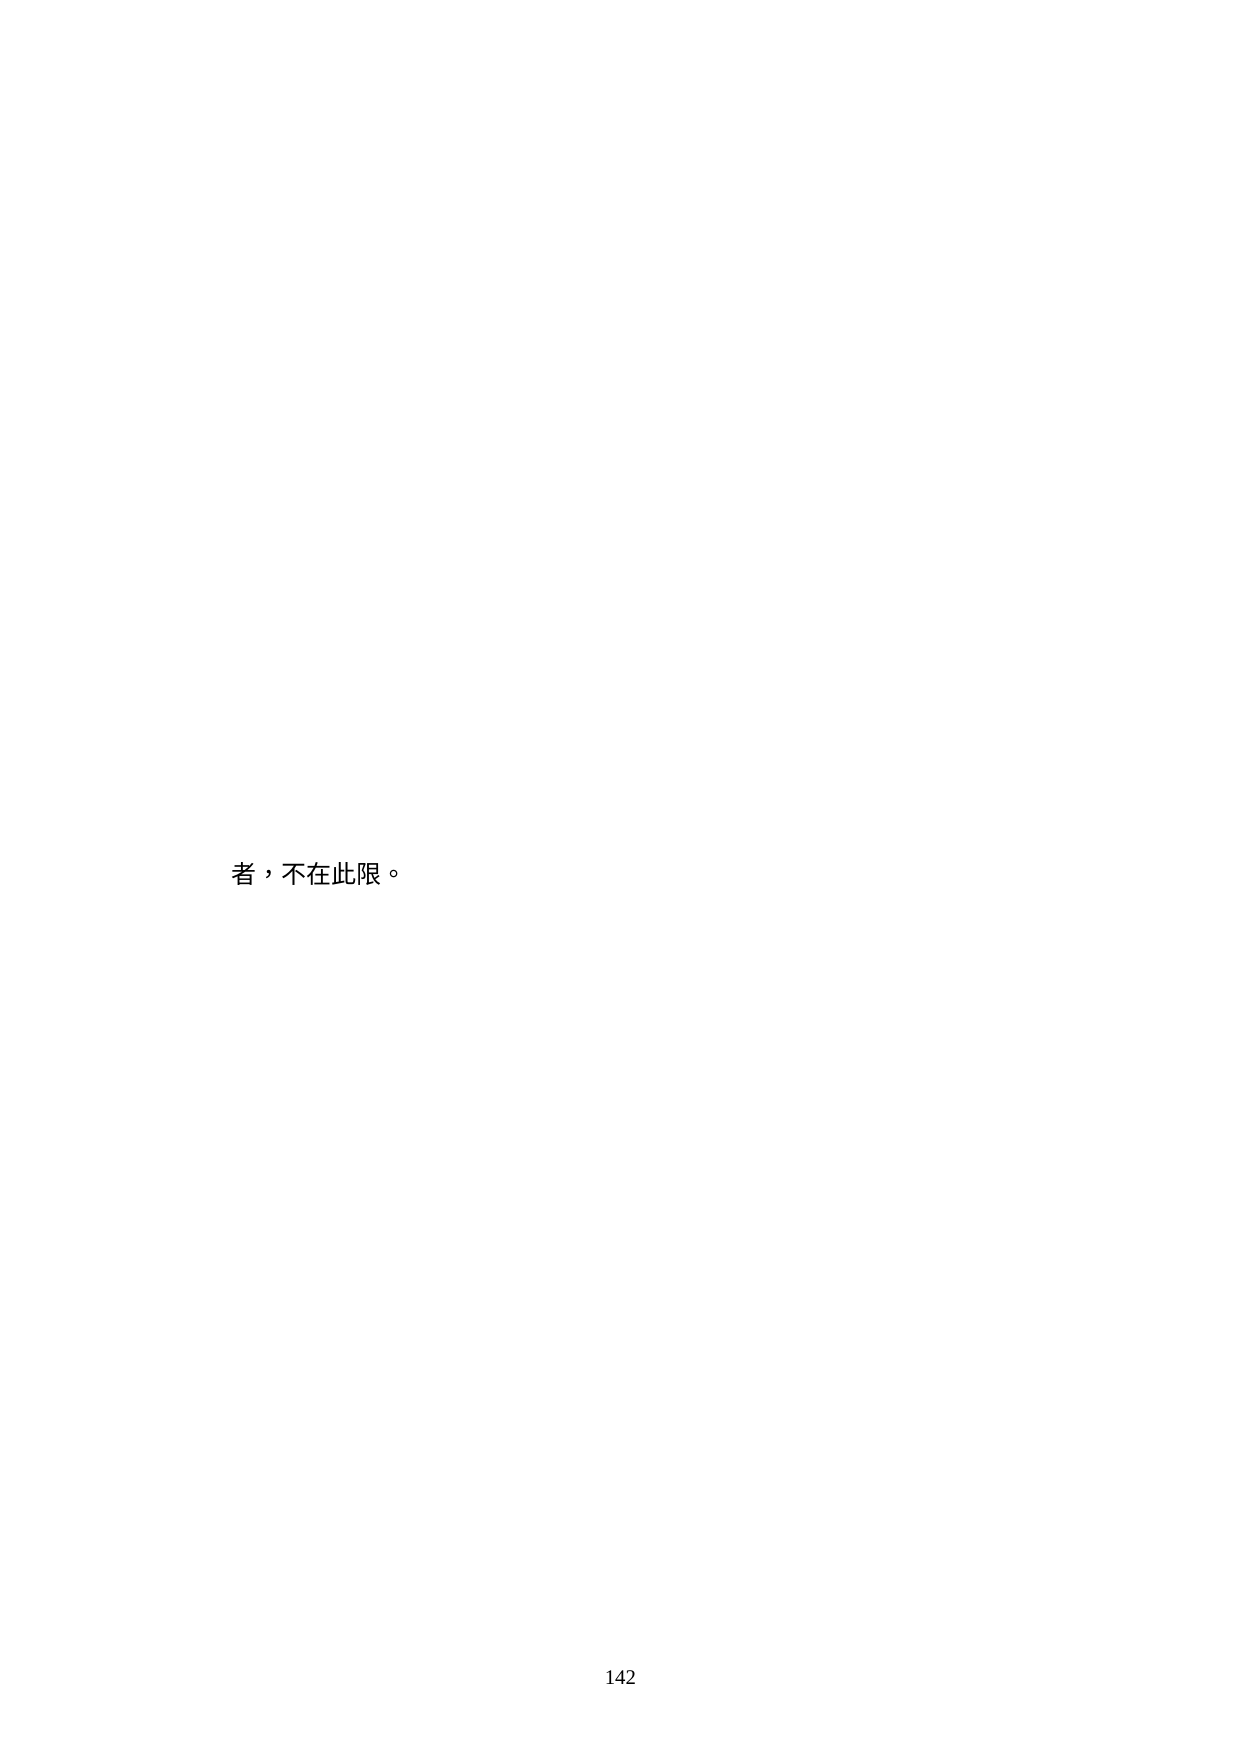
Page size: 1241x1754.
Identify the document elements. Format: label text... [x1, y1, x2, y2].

text 者，不在此限。 [231, 831, 1134, 893]
